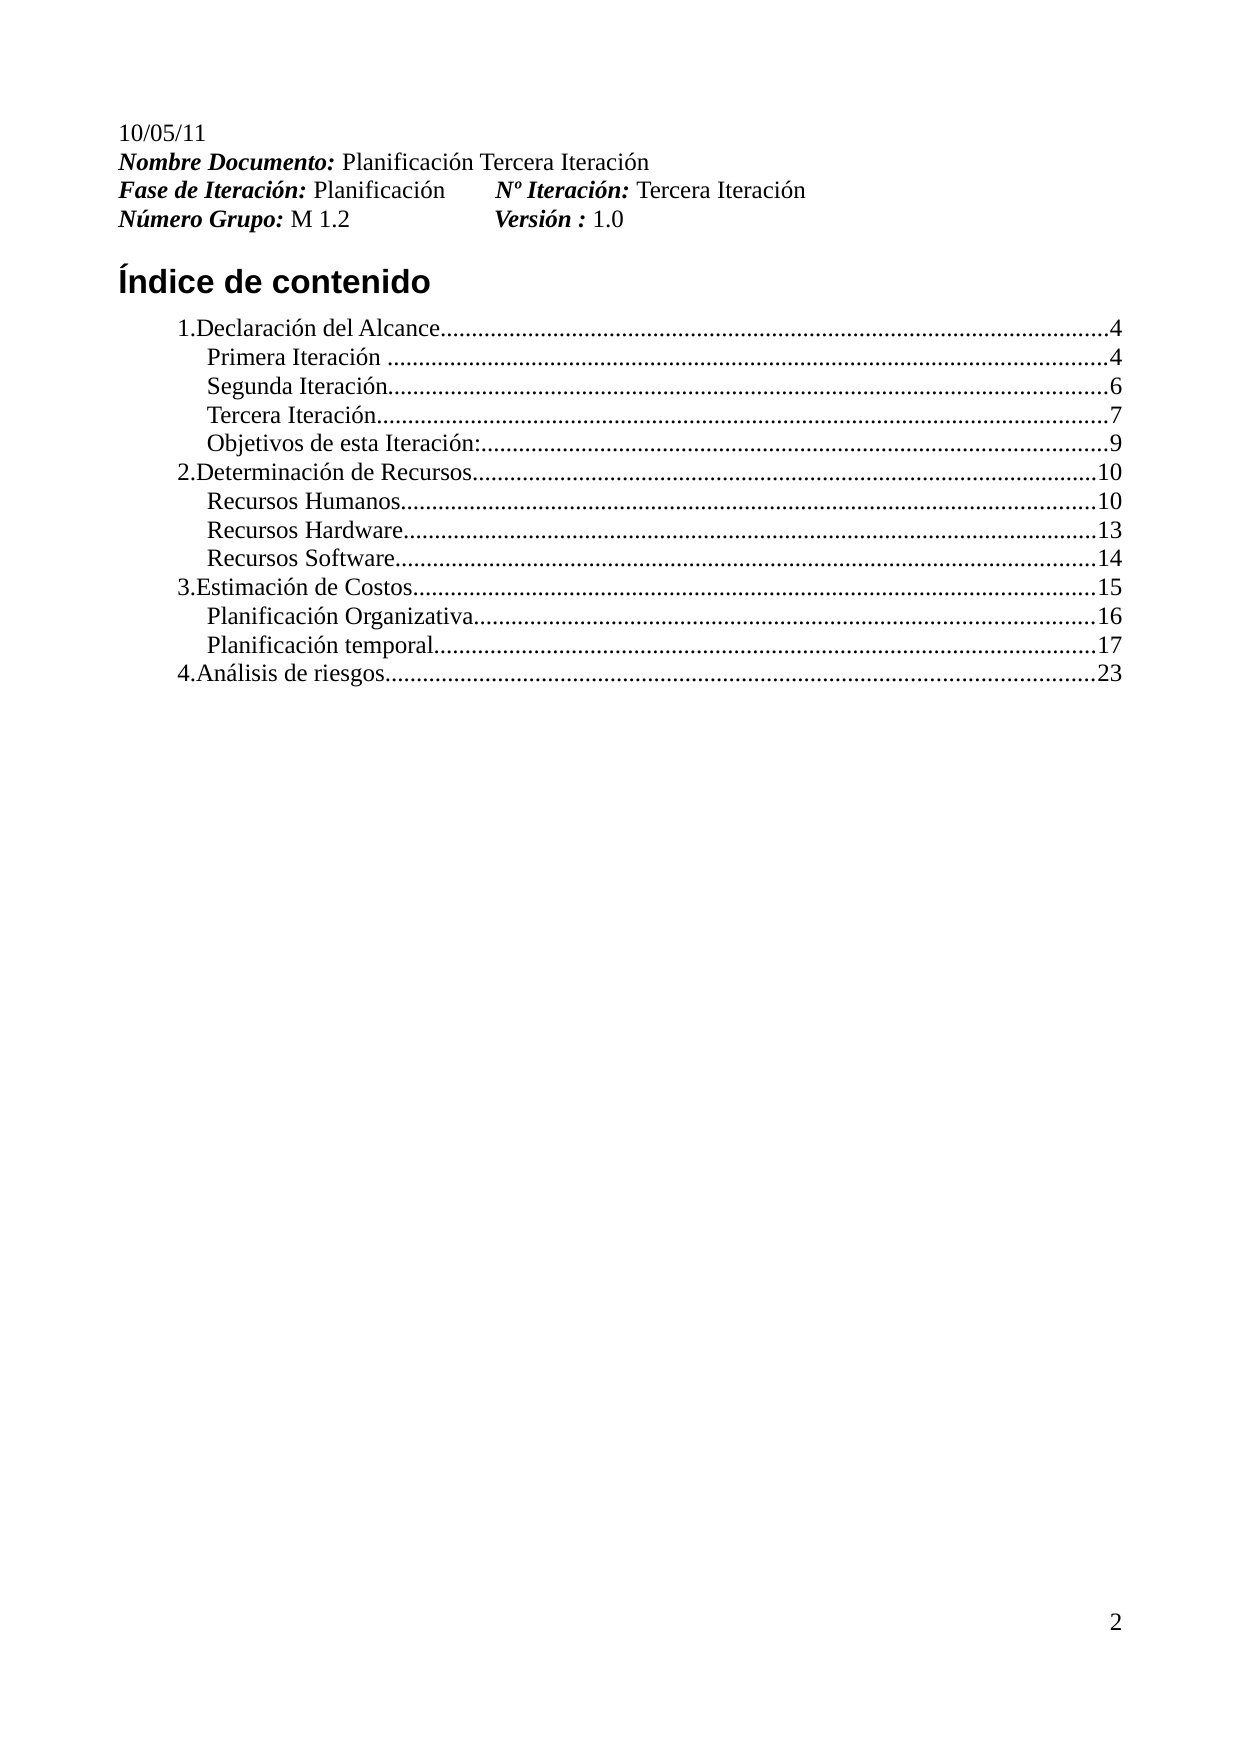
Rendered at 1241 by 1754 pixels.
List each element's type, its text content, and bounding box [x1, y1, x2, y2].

text 3.Estimación de Costos 15 [177, 572, 1122, 601]
text Recursos Humanos 10 [207, 486, 1122, 515]
text Tercera Iteración 7 [207, 400, 1122, 428]
text 4.Análisis de riesgos 23 [177, 658, 1122, 687]
text Primera Iteración 4 [207, 342, 1122, 371]
text Recursos Software 14 [207, 543, 1122, 572]
text Objetivos de esta Iteración: 9 [207, 428, 1122, 457]
subtitle Índice de contenido [118, 263, 1122, 301]
text 2.Determinación de Recursos 10 [177, 457, 1122, 486]
text Recursos Hardware 13 [207, 515, 1122, 543]
text Segunda Iteración 6 [207, 371, 1122, 400]
text Planificación Organizativa 16 [207, 601, 1122, 630]
text 1.Declaración del Alcance 4 [177, 313, 1122, 342]
text Planificación temporal 17 [207, 630, 1122, 658]
